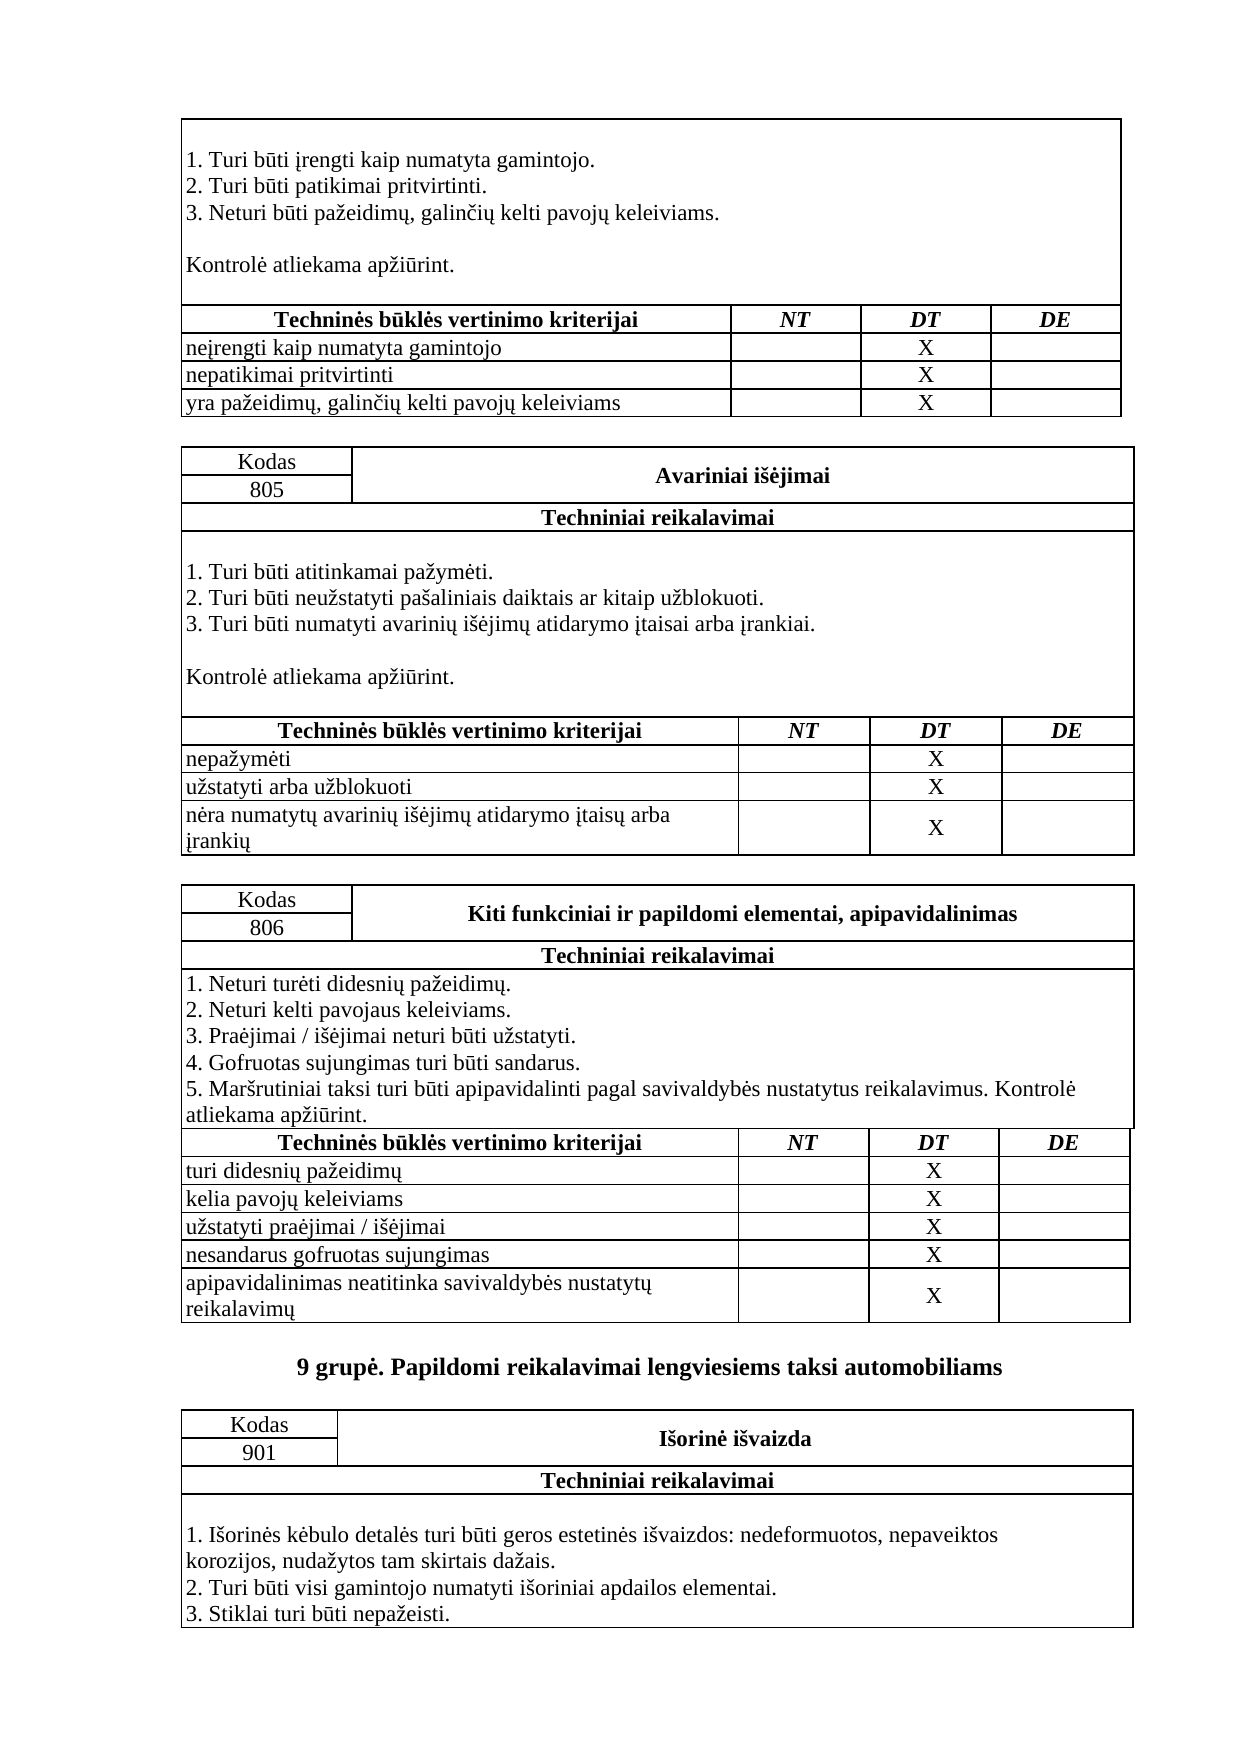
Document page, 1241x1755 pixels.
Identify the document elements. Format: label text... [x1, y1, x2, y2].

table_cell DE [1000, 1129, 1129, 1156]
table_cell [1003, 773, 1133, 800]
table_cell Techninės būklės vertinimo kriterijai [182, 718, 738, 744]
table_cell nėra numatytų avarinių išėjimų atidarymo įtaisų arba įrankių [182, 801, 738, 854]
table_cell kelia pavojų keleiviams [182, 1185, 738, 1211]
table_cell 806 [182, 914, 351, 940]
table_cell DT [862, 306, 990, 332]
table_cell [1000, 1213, 1129, 1239]
table_cell [739, 1241, 868, 1267]
table_cell [1003, 801, 1133, 854]
table_cell 1. Neturi turėti didesnių pažeidimų. 2. Neturi kelti pavojaus keleiviams. 3. Praėjimai / išėjimai neturi būti užstatyti. 4. Gofruotas sujungimas turi būti sandarus. 5. Maršrutiniai taksi turi būti apipavidalinti pagal savivaldybės nustatytus reikalavimus. Kontrolė atliekama apžiūrint. [182, 970, 1133, 1128]
table_cell [1003, 746, 1133, 772]
table_cell DT [871, 718, 1001, 744]
table_cell 1. Turi būti įrengti kaip numatyta gamintojo. 2. Turi būti patikimai pritvirtinti. 3. Neturi būti pažeidimų, galinčių kelti pavojų keleiviams. Kontrolė atliekama apžiūrint. [182, 120, 1120, 304]
table_cell X [871, 746, 1001, 772]
text 9 grupė. Papildomi reikalavimai lengviesiems taksi automobiliams [177, 1352, 1122, 1381]
table_cell [1000, 1185, 1129, 1211]
table_cell X [870, 1269, 998, 1322]
table_cell nesandarus gofruotas sujungimas [182, 1241, 738, 1267]
table_cell [739, 1213, 868, 1239]
table_cell Techniniai reikalavimai [182, 1467, 1132, 1493]
table_cell X [862, 362, 990, 388]
table_cell [992, 390, 1120, 416]
table_cell X [870, 1185, 998, 1211]
table_cell Techninės būklės vertinimo kriterijai [182, 306, 730, 332]
table_cell NT [739, 1129, 868, 1156]
table_cell nepatikimai pritvirtinti [182, 362, 730, 388]
table_cell 1. Turi būti atitinkamai pažymėti. 2. Turi būti neužstatyti pašaliniais daiktais ar kitaip užblokuoti. 3. Turi būti numatyti avarinių išėjimų atidarymo įtaisai arba įrankiai. Kontrolė atliekama apžiūrint. [182, 532, 1133, 716]
table_cell turi didesnių pažeidimų [182, 1157, 738, 1183]
table_cell NT [739, 718, 869, 744]
table_cell [1000, 1157, 1129, 1183]
table_cell apipavidalinimas neatitinka savivaldybės nustatytų reikalavimų [182, 1269, 738, 1322]
table_cell yra pažeidimų, galinčių kelti pavojų keleiviams [182, 390, 730, 416]
table_cell užstatyti arba užblokuoti [182, 773, 738, 800]
table_header Kiti funkciniai ir papildomi elementai, apipavidalinimas [353, 886, 1133, 940]
table_cell 805 [182, 476, 351, 502]
table_cell DT [870, 1129, 998, 1156]
table_cell X [870, 1213, 998, 1239]
table_cell Techninės būklės vertinimo kriterijai [182, 1129, 738, 1156]
table_cell nepažymėti [182, 746, 738, 772]
table_header Kodas [182, 886, 351, 912]
table_cell Techniniai reikalavimai [182, 504, 1133, 530]
table_cell [732, 390, 860, 416]
table_cell [992, 334, 1120, 360]
table_cell [739, 801, 869, 854]
table_cell DE [1003, 718, 1133, 744]
table_cell [739, 746, 869, 772]
table_cell NT [732, 306, 860, 332]
table_cell 901 [182, 1439, 337, 1465]
table_cell užstatyti praėjimai / išėjimai [182, 1213, 738, 1239]
table_cell [739, 1185, 868, 1211]
table_cell [732, 362, 860, 388]
table_header Kodas [182, 448, 351, 474]
table_cell [1000, 1241, 1129, 1267]
table_cell DE [992, 306, 1120, 332]
table_cell X [870, 1241, 998, 1267]
table_cell X [862, 390, 990, 416]
table_header Kodas [182, 1411, 337, 1437]
table_cell X [871, 801, 1001, 854]
table_cell Techniniai reikalavimai [182, 942, 1133, 968]
table_cell [739, 773, 869, 800]
table_cell [739, 1269, 868, 1322]
table_cell [732, 334, 860, 360]
table_cell neįrengti kaip numatyta gamintojo [182, 334, 730, 360]
table_cell [1000, 1269, 1129, 1322]
table_cell [739, 1157, 868, 1183]
table_header Avariniai išėjimai [353, 448, 1133, 502]
table_cell [992, 362, 1120, 388]
table_cell 1. Išorinės kėbulo detalės turi būti geros estetinės išvaizdos: nedeformuotos, nepaveiktos korozijos, nudažytos tam skirtais dažais. 2. Turi būti visi gamintojo numatyti išoriniai apdailos elementai. 3. Stiklai turi būti nepažeisti. [182, 1495, 1132, 1626]
table_header Išorinė išvaizda [338, 1411, 1132, 1465]
table_cell X [870, 1157, 998, 1183]
table_cell X [871, 773, 1001, 800]
table_cell X [862, 334, 990, 360]
